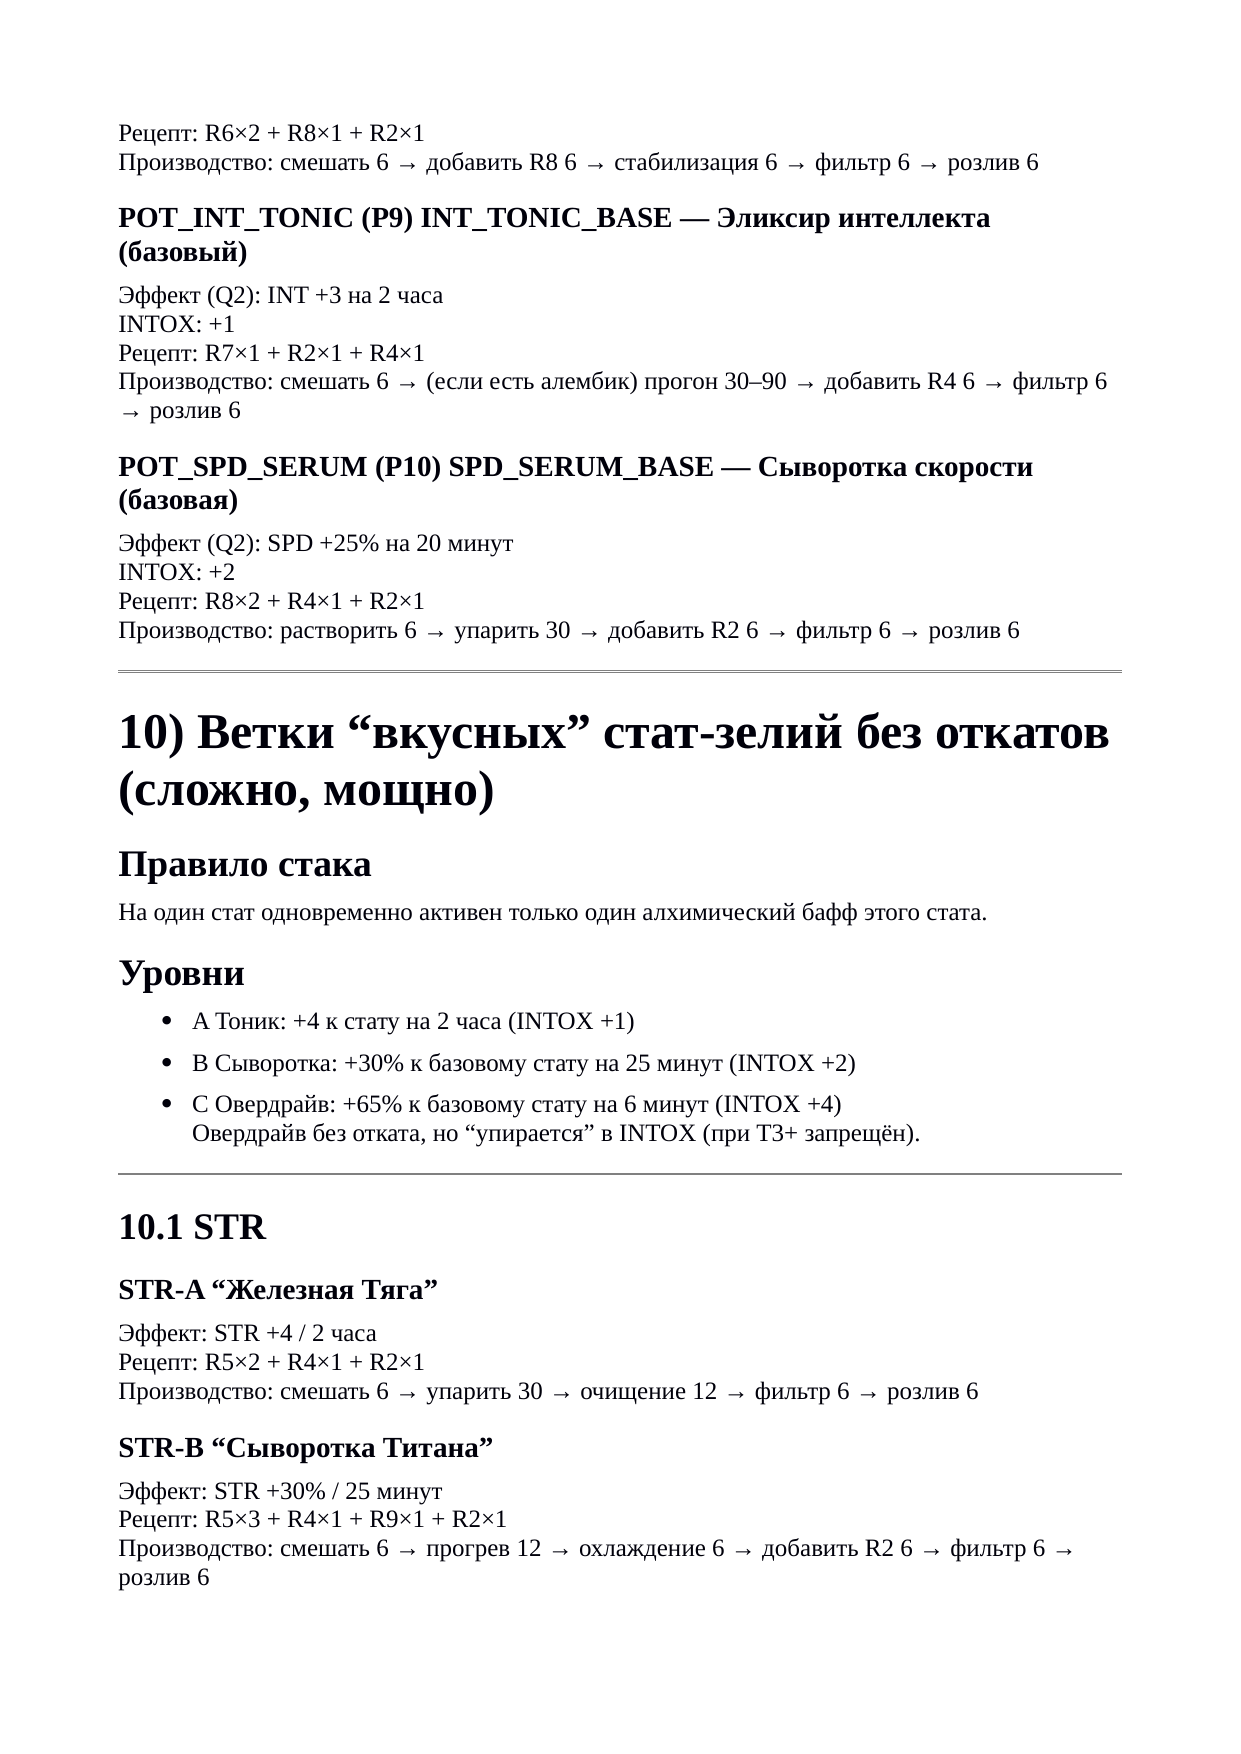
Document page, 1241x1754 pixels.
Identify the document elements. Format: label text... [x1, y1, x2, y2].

subtitle Уровни [118, 951, 1122, 994]
text Эффект: STR +30% / 25 минут Рецепт: R5×3 + R4×1 + R9×1 + R2×1 Производство: смешать 6 → прогрев 12 → охлаждение 6 → добавить R2 6 → фильтр 6 → розлив 6 [118, 1476, 1122, 1591]
text Эффект (Q2): INT +3 на 2 часа INTOX: +1 Рецепт: R7×1 + R2×1 + R4×1 Производство: смешать 6 → (если есть алембик) прогон 30–90 → добавить R4 6 → фильтр 6 → розлив 6 [118, 280, 1122, 424]
subtitle STR-B “Сыворотка Титана” [118, 1430, 1122, 1463]
text На один стат одновременно активен только один алхимический бафф этого стата. [118, 897, 1122, 926]
subtitle POT_INT_TONIC (P9) INT_TONIC_BASE — Эликсир интеллекта (базовый) [118, 201, 1122, 268]
text Рецепт: R6×2 + R8×1 + R2×1 Производство: смешать 6 → добавить R8 6 → стабилизация 6 → фильтр 6 → розлив 6 [118, 118, 1122, 176]
subtitle Правило стака [118, 841, 1122, 884]
subtitle POT_SPD_SERUM (P10) SPD_SERUM_BASE — Сыворотка скорости (базовая) [118, 449, 1122, 516]
subtitle STR-A “Железная Тяга” [118, 1272, 1122, 1306]
list B Сыворотка: +30% к базовому стату на 25 минут (INTOX +2) [162, 1048, 1122, 1076]
list A Тоник: +4 к стату на 2 часа (INTOX +1) [162, 1006, 1122, 1035]
text Эффект: STR +4 / 2 часа Рецепт: R5×2 + R4×1 + R2×1 Производство: смешать 6 → упарить 30 → очищение 12 → фильтр 6 → розлив 6 [118, 1318, 1122, 1405]
subtitle 10) Ветки “вкусных” стат-зелий без откатов (сложно, мощно) [118, 701, 1122, 816]
text Эффект (Q2): SPD +25% на 20 минут INTOX: +2 Рецепт: R8×2 + R4×1 + R2×1 Производство: растворить 6 → упарить 30 → добавить R2 6 → фильтр 6 → розлив 6 [118, 528, 1122, 643]
list C Овердрайв: +65% к базовому стату на 6 минут (INTOX +4) Овердрайв без отката, но “упирается” в INTOX (при T3+ запрещён). [162, 1089, 1122, 1146]
subtitle 10.1 STR [118, 1204, 1122, 1247]
